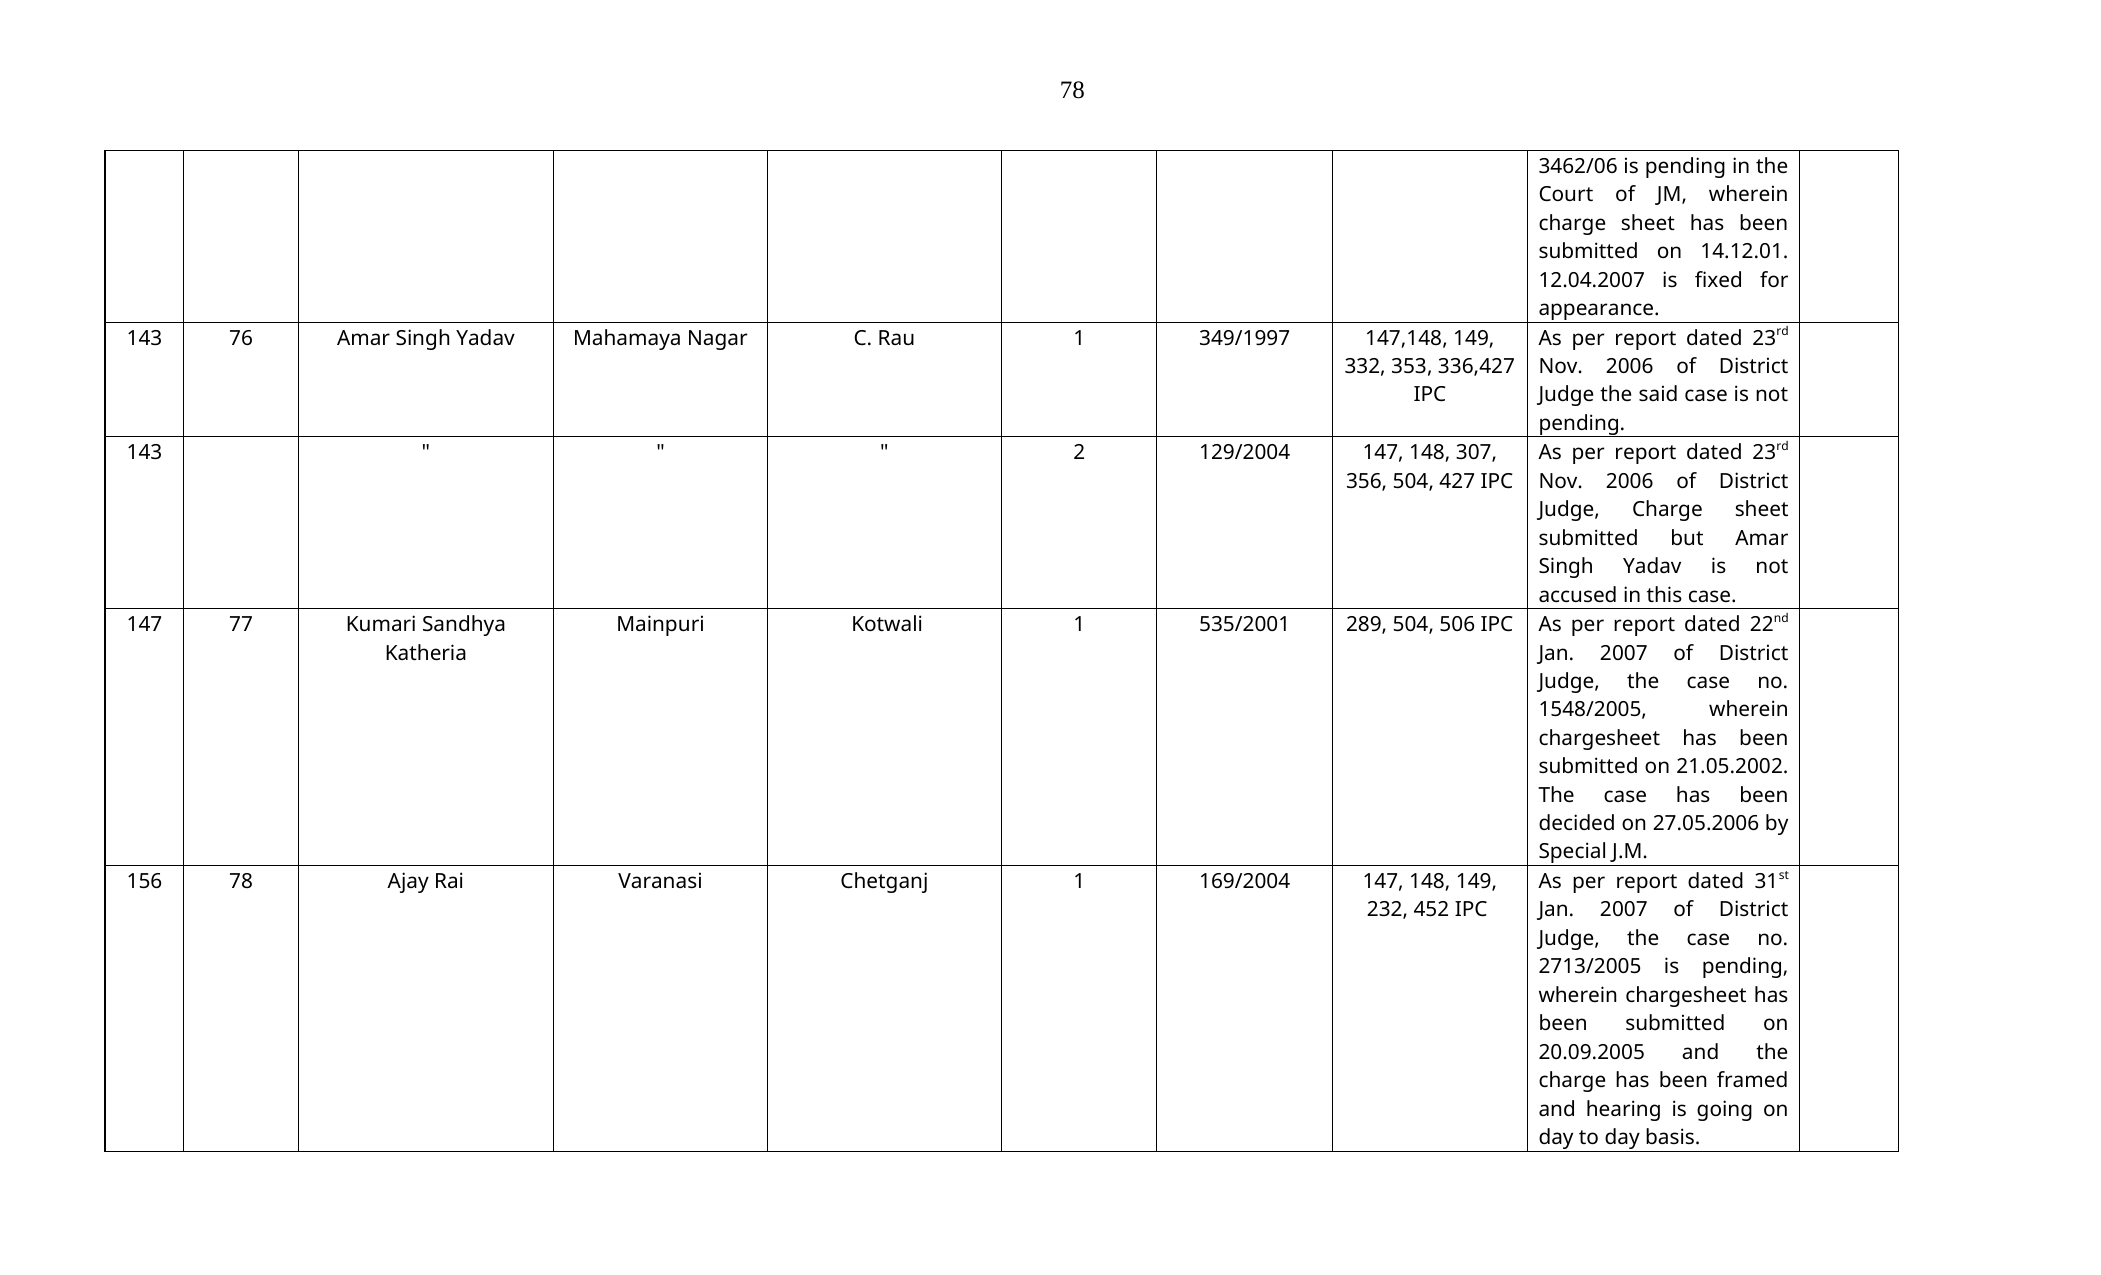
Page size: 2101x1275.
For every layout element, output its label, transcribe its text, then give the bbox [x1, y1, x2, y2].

table_cell [1002, 151, 1156, 322]
table_cell 535/2001 [1157, 609, 1332, 865]
table_cell Varanasi [554, 866, 767, 1151]
table_cell " [299, 437, 553, 608]
table_cell As per report dated 22nd Jan. 2007 of District Judge, the case no. 1548/2005, wherein chargesheet has been submitted on 21.05.2002. The case has been decided on 27.05.2006 by Special J.M. [1528, 609, 1799, 865]
table_cell [1333, 151, 1527, 322]
table_cell [1800, 323, 1898, 436]
table_cell Kotwali [768, 609, 1001, 865]
table_cell 147, 148, 307, 356, 504, 427 IPC [1333, 437, 1527, 608]
table_cell Ajay Rai [299, 866, 553, 1151]
table_cell [1800, 866, 1898, 1151]
table_cell 147, 148, 149, 232, 452 IPC [1333, 866, 1527, 1151]
table_cell 129/2004 [1157, 437, 1332, 608]
table_cell 143 [106, 437, 183, 608]
table_cell 77 [184, 609, 298, 865]
table_cell Amar Singh Yadav [299, 323, 553, 436]
table_cell 1 [1002, 866, 1156, 1151]
table_cell [554, 151, 767, 322]
table_cell [1800, 151, 1898, 322]
table_cell 3462/06 is pending in the Court of JM, wherein charge sheet has been submitted on 14.12.01. 12.04.2007 is fixed for appearance. [1528, 151, 1799, 322]
table_cell [1800, 437, 1898, 608]
table_cell 2 [1002, 437, 1156, 608]
table_cell 78 [184, 866, 298, 1151]
table_cell [1800, 609, 1898, 865]
table_cell Kumari Sandhya Katheria [299, 609, 553, 865]
table_cell As per report dated 23rd Nov. 2006 of District Judge, Charge sheet submitted but Amar Singh Yadav is not accused in this case. [1528, 437, 1799, 608]
table_cell 147,148, 149, 332, 353, 336,427 IPC [1333, 323, 1527, 436]
table_cell " [554, 437, 767, 608]
table_cell 349/1997 [1157, 323, 1332, 436]
table_cell 147 [106, 609, 183, 865]
table_cell [299, 151, 553, 322]
table_cell As per report dated 31st Jan. 2007 of District Judge, the case no. 2713/2005 is pending, wherein chargesheet has been submitted on 20.09.2005 and the charge has been framed and hearing is going on day to day basis. [1528, 866, 1799, 1151]
table_cell Mainpuri [554, 609, 767, 865]
table_cell 76 [184, 323, 298, 436]
table_cell [184, 151, 298, 322]
table_cell [106, 151, 183, 322]
table_cell 156 [106, 866, 183, 1151]
table_cell As per report dated 23rd Nov. 2006 of District Judge the said case is not pending. [1528, 323, 1799, 436]
table_cell [184, 437, 298, 608]
table_cell " [768, 437, 1001, 608]
table_cell 289, 504, 506 IPC [1333, 609, 1527, 865]
table_cell [768, 151, 1001, 322]
table_cell Chetganj [768, 866, 1001, 1151]
table_cell 169/2004 [1157, 866, 1332, 1151]
table_cell C. Rau [768, 323, 1001, 436]
table_cell 143 [106, 323, 183, 436]
table_cell 1 [1002, 609, 1156, 865]
table_cell Mahamaya Nagar [554, 323, 767, 436]
table_cell 1 [1002, 323, 1156, 436]
table_cell [1157, 151, 1332, 322]
